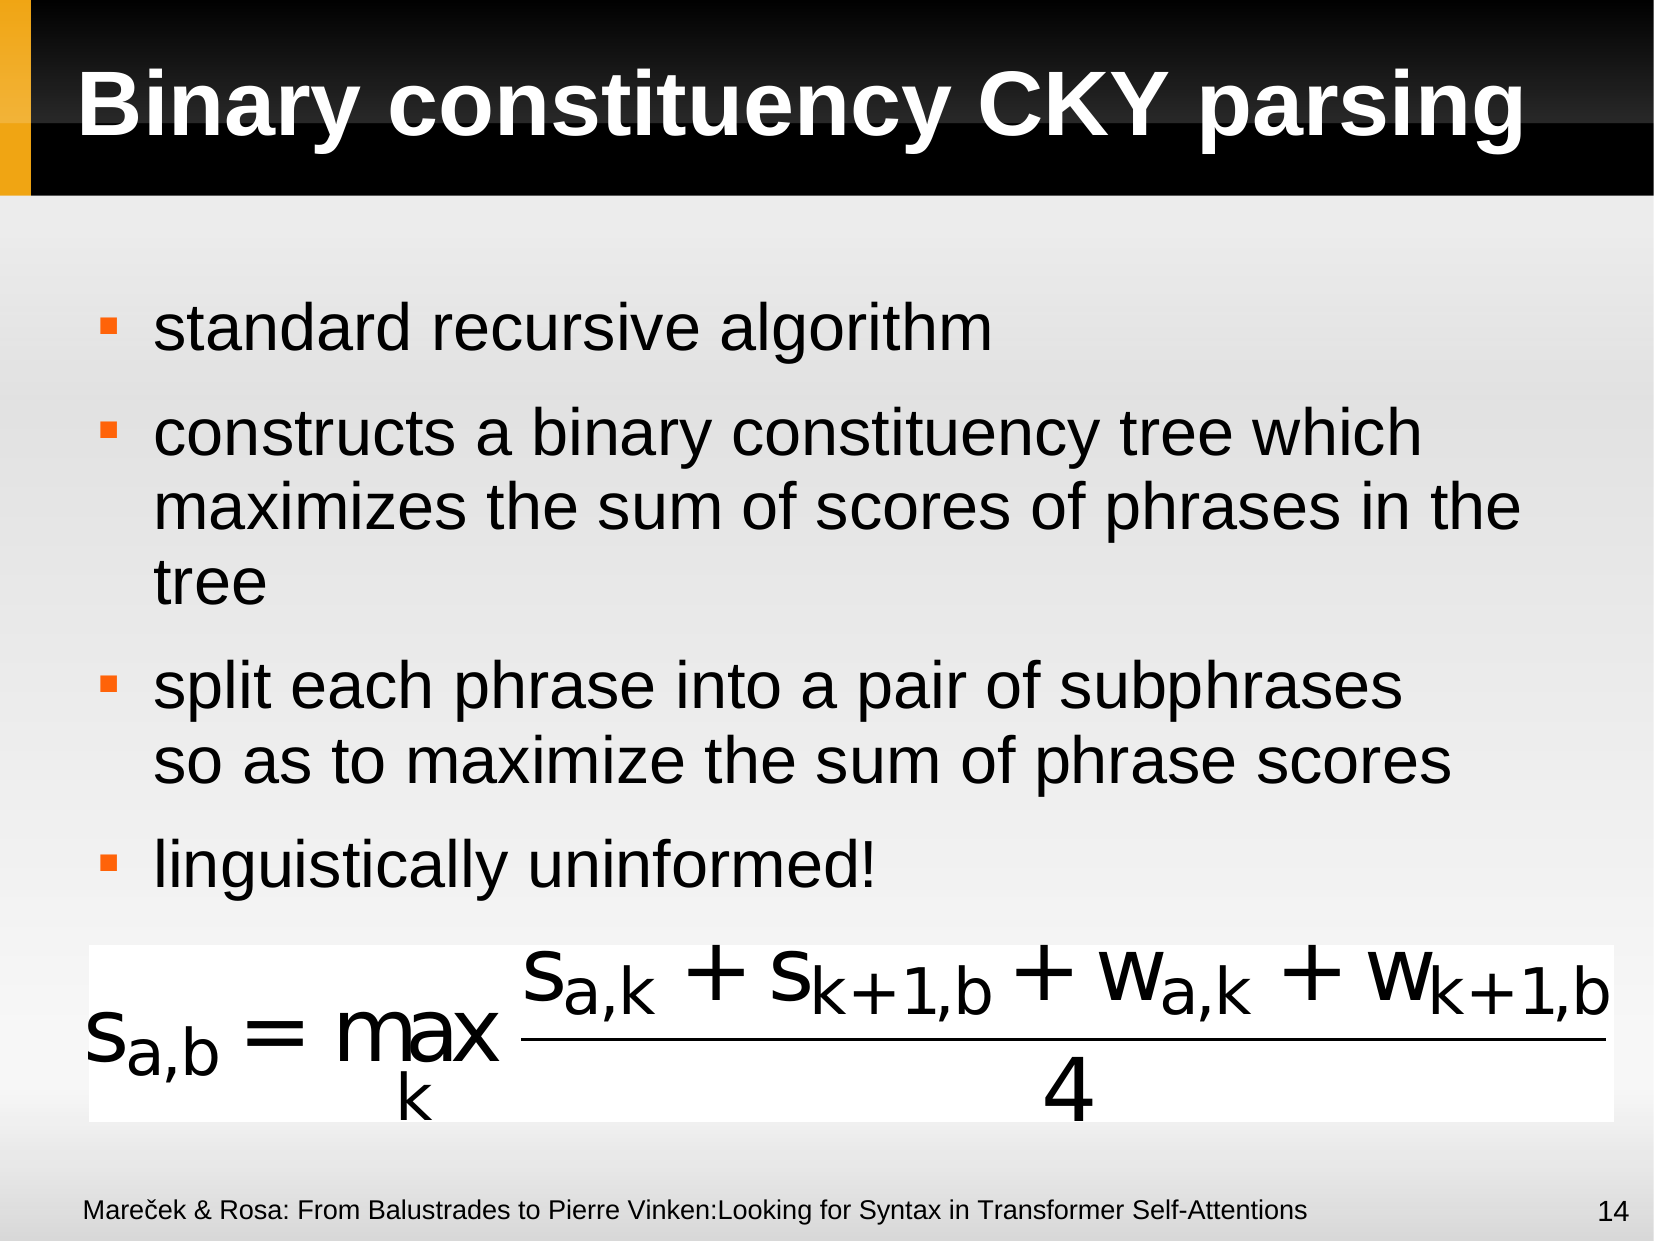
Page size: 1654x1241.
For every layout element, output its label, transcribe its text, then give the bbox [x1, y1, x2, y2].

picture [0, 0, 1654, 1241]
title Binary constituency CKY parsing [76, 0, 1625, 208]
list standard recursive algorithm constructs a binary constituency tree which maximizes the sum of scores of phrases in the tree split each phrase into a pair of subphrases so as to maximize the sum of phrase scores linguistically uninformed! [82, 290, 1595, 1109]
